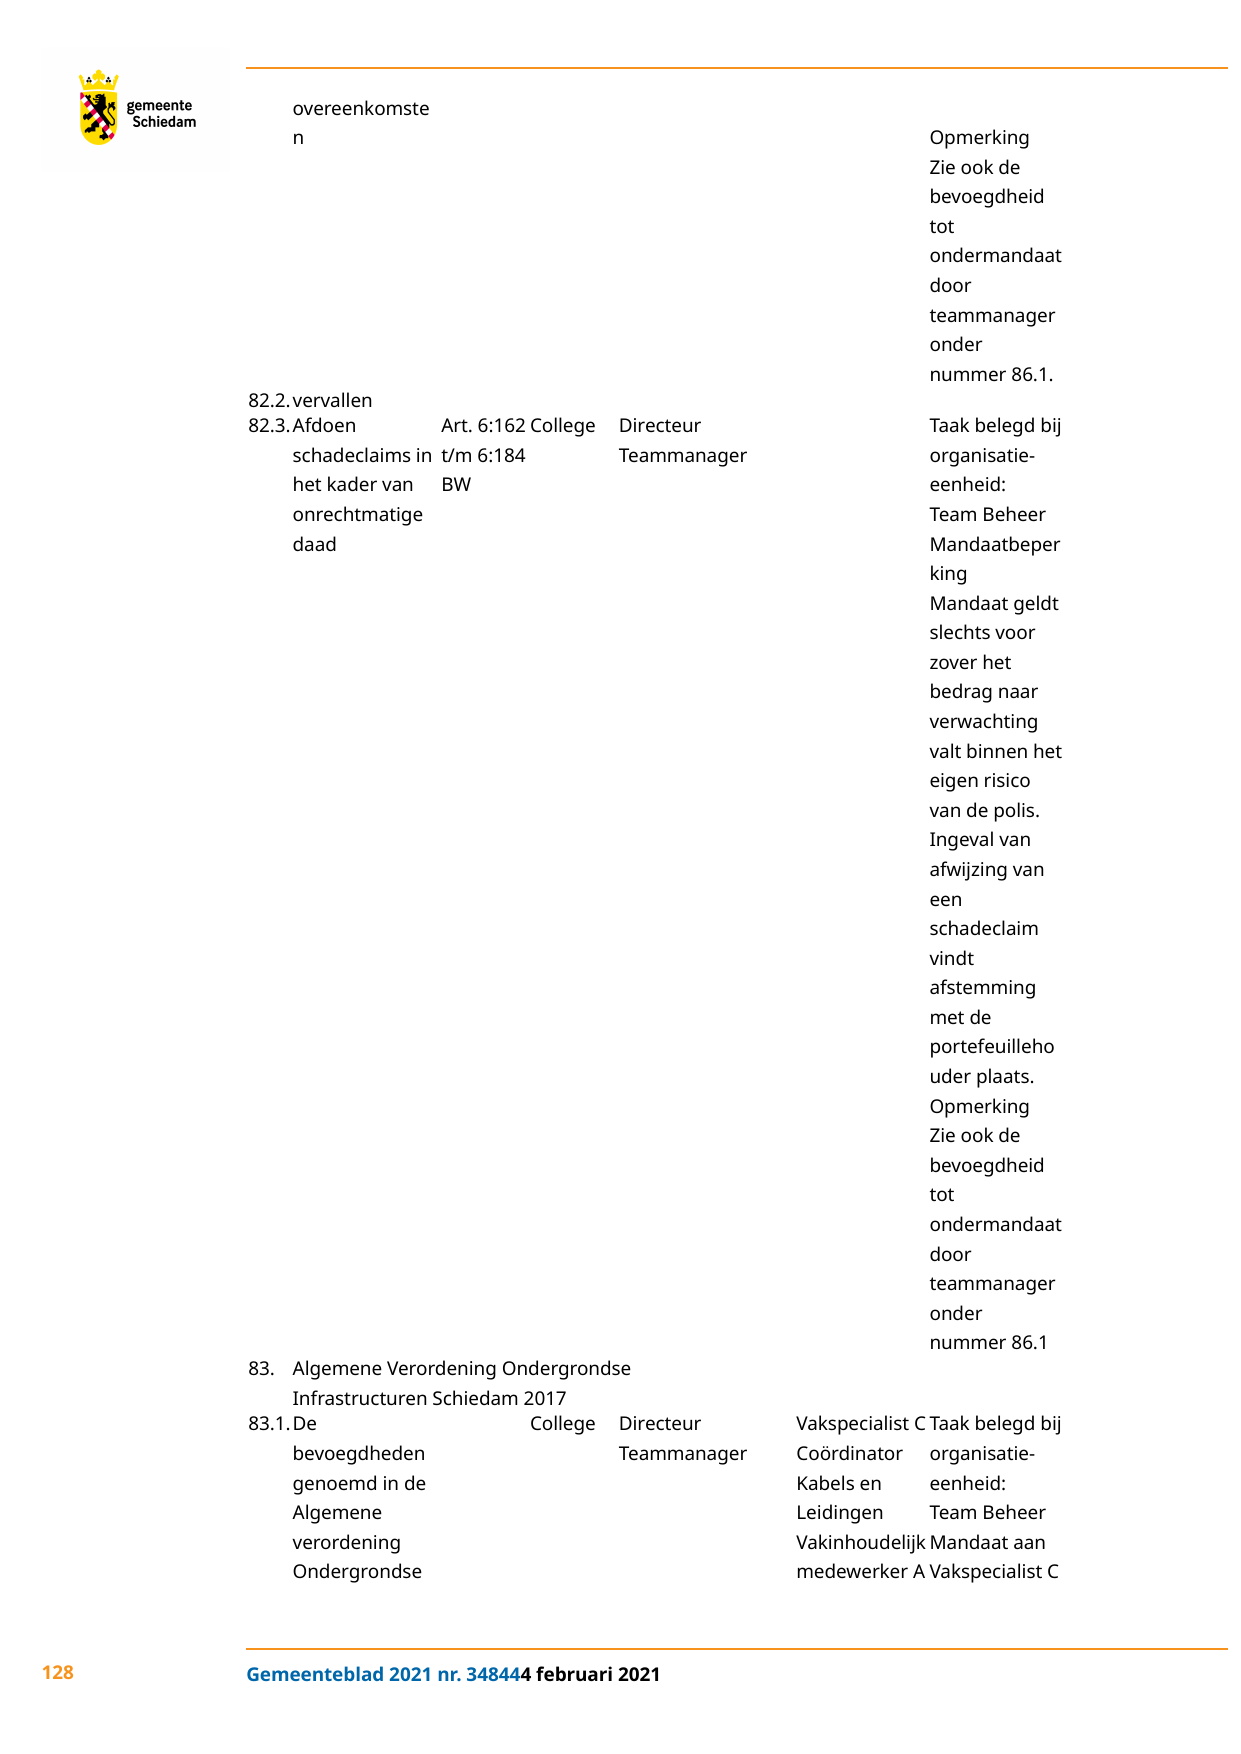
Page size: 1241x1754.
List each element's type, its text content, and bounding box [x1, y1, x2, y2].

table_cell Directeur Teammanager [619, 1411, 796, 1584]
table_cell [441, 95, 530, 387]
table_cell De bevoegdheden genoemd in de Algemene verordening Ondergrondse [293, 1411, 441, 1584]
table_cell vervallen [293, 387, 441, 412]
table_cell Directeur Teammanager [619, 413, 796, 1355]
table_cell [530, 95, 619, 387]
table_cell overeenkomsten [293, 95, 441, 387]
table_cell [619, 387, 796, 412]
table_cell Opmerking Zie ook de bevoegdheid tot ondermandaat door teammanager onder nummer 86.1. [929, 95, 1063, 387]
picture [41, 47, 231, 172]
table_cell [796, 413, 929, 1355]
table_cell [248, 95, 292, 387]
table_cell [708, 1355, 841, 1411]
table_cell [441, 387, 530, 412]
table_cell [796, 95, 929, 387]
table_cell [530, 387, 619, 412]
table_cell Vakspecialist C Coördinator Kabels en Leidingen Vakinhoudelijk medewerker A [796, 1411, 929, 1584]
table_cell College [530, 413, 619, 1355]
table_cell Taak belegd bij organisatie-eenheid: Team Beheer Mandaat aan Vakspecialist C [929, 1411, 1063, 1584]
table_cell [841, 1355, 974, 1411]
table_cell Taak belegd bij organisatie-eenheid: Team Beheer Mandaatbeperking Mandaat geldt slechts voor zover het bedrag naar verwachting valt binnen het eigen risico van de polis. Ingeval van afwijzing van een schadeclaim vindt afstemming met de portefeuillehouder plaats. Opmerking Zie ook de bevoegdheid tot ondermandaat door teammanager onder nummer 86.1 [929, 413, 1063, 1355]
table_cell [796, 387, 929, 412]
table_cell Art. 6:162 t/m 6:184 BW [441, 413, 530, 1355]
table_cell College [530, 1411, 619, 1584]
table_cell Algemene Verordening Ondergrondse Infrastructuren Schiedam 2017 [293, 1355, 663, 1411]
table_cell 83.1. [248, 1411, 292, 1584]
table_cell 82.3. [248, 413, 292, 1355]
table_cell 83. [248, 1355, 292, 1411]
table_cell [974, 1355, 1107, 1411]
table_cell Afdoen schadeclaims in het kader van onrechtmatige daad [293, 413, 441, 1355]
table_cell [929, 387, 1063, 412]
table_cell [663, 1355, 707, 1411]
table_cell [441, 1411, 530, 1584]
table_cell 82.2. [248, 387, 292, 412]
table_cell [619, 95, 796, 387]
